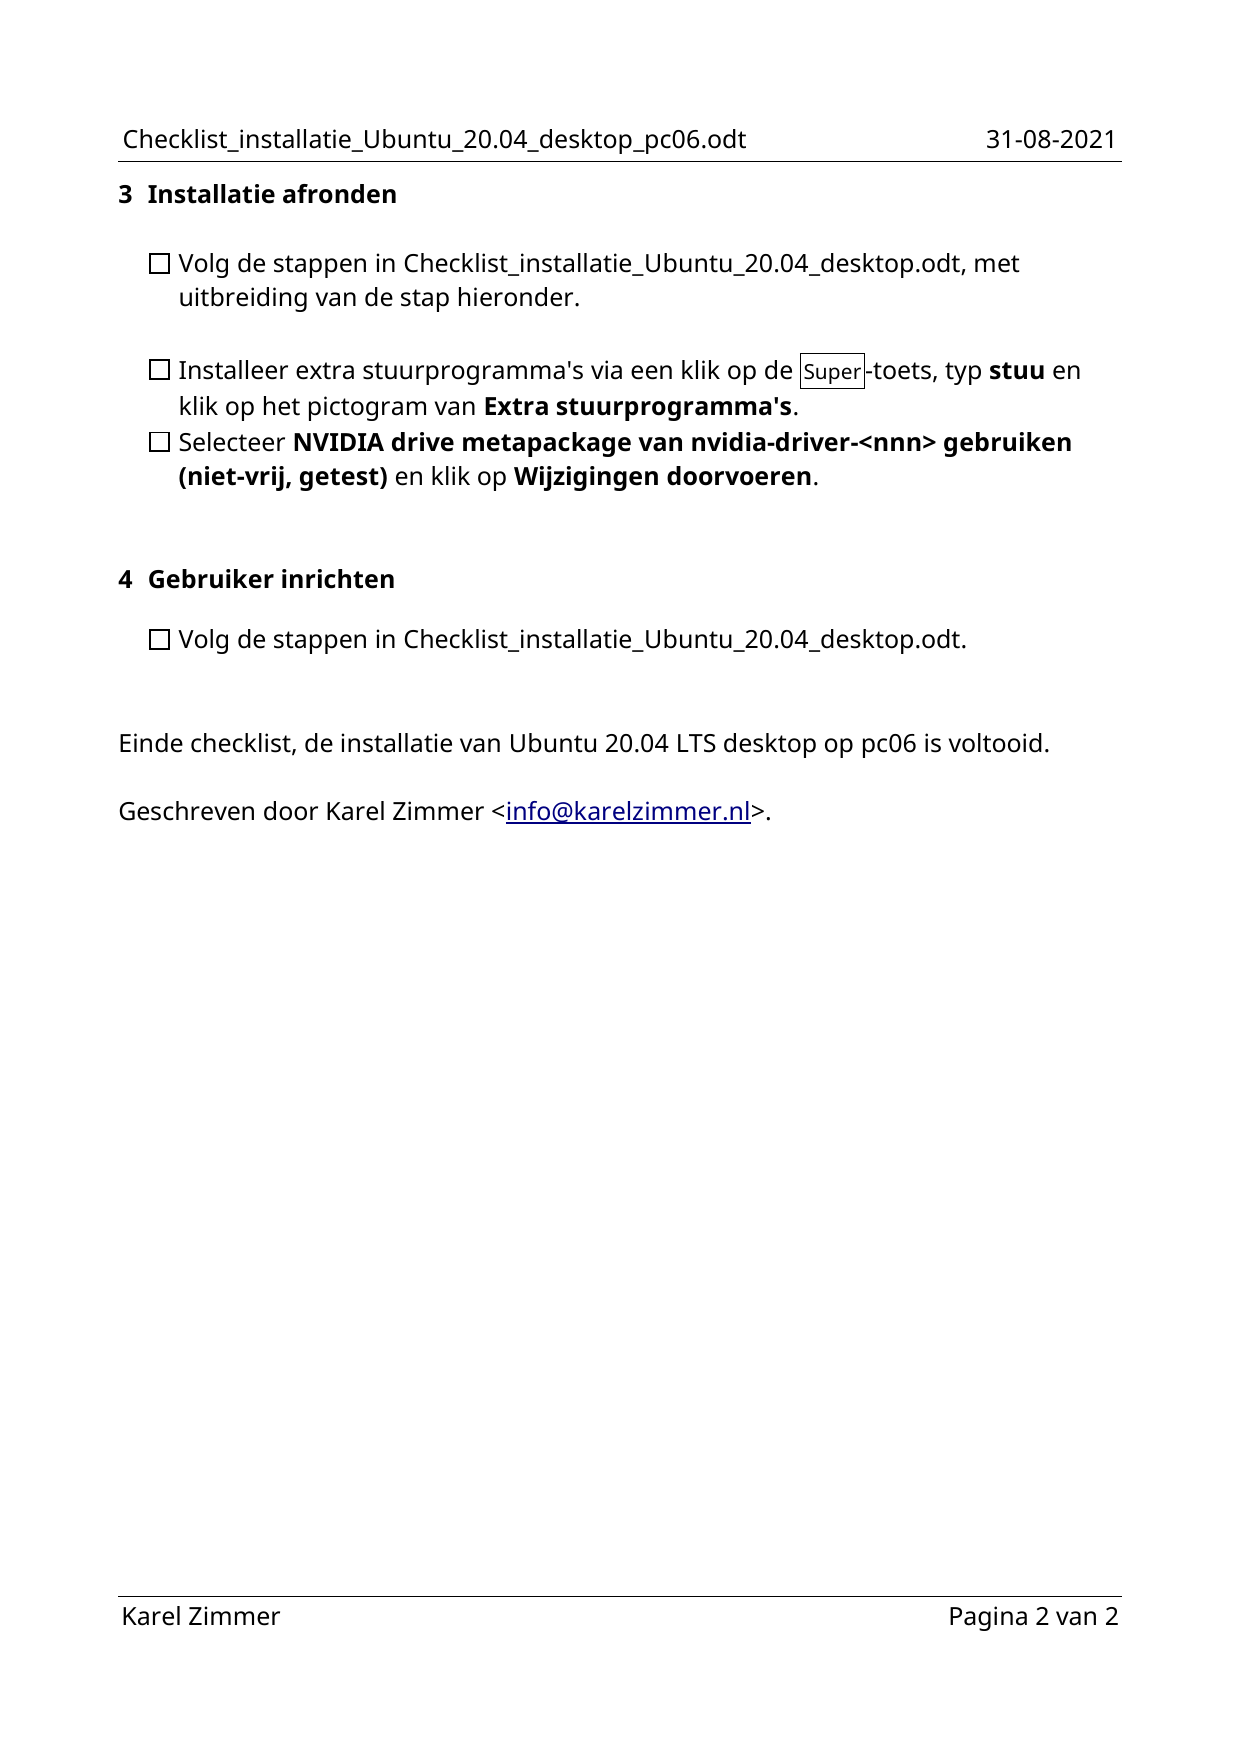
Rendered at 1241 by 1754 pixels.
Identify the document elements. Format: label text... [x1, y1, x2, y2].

table_header [141, 621, 177, 658]
table_cell [141, 424, 177, 494]
table_header Volg de stappen in Checklist_installatie_Ubuntu_20.04_desktop.odt, met uitbreiding van de stap hieronder. [177, 245, 1120, 315]
list Installatie afronden [118, 177, 1122, 211]
table_cell Selecteer NVIDIA drive metapackage van nvidia-driver-<nnn> gebruiken (niet-vrij, getest) en klik op Wijzigingen doorvoeren. [177, 424, 1120, 494]
text Einde checklist, de installatie van Ubuntu 20.04 LTS desktop op pc06 is voltooid. [118, 726, 1122, 793]
table_cell [177, 315, 1120, 351]
text Geschreven door Karel Zimmer <info@karelzimmer.nl>. [118, 793, 1122, 827]
table_cell [141, 315, 177, 351]
table_header Volg de stappen in Checklist_installatie_Ubuntu_20.04_desktop.odt. [177, 621, 1120, 658]
table_cell Installeer extra stuurprogramma's via een klik op de Super-toets, typ stuu en klik op het pictogram van Extra stuurprogramma's. [177, 351, 1120, 424]
table_header [141, 245, 177, 315]
table_cell [141, 351, 177, 424]
list Gebruiker inrichten [118, 562, 1122, 596]
